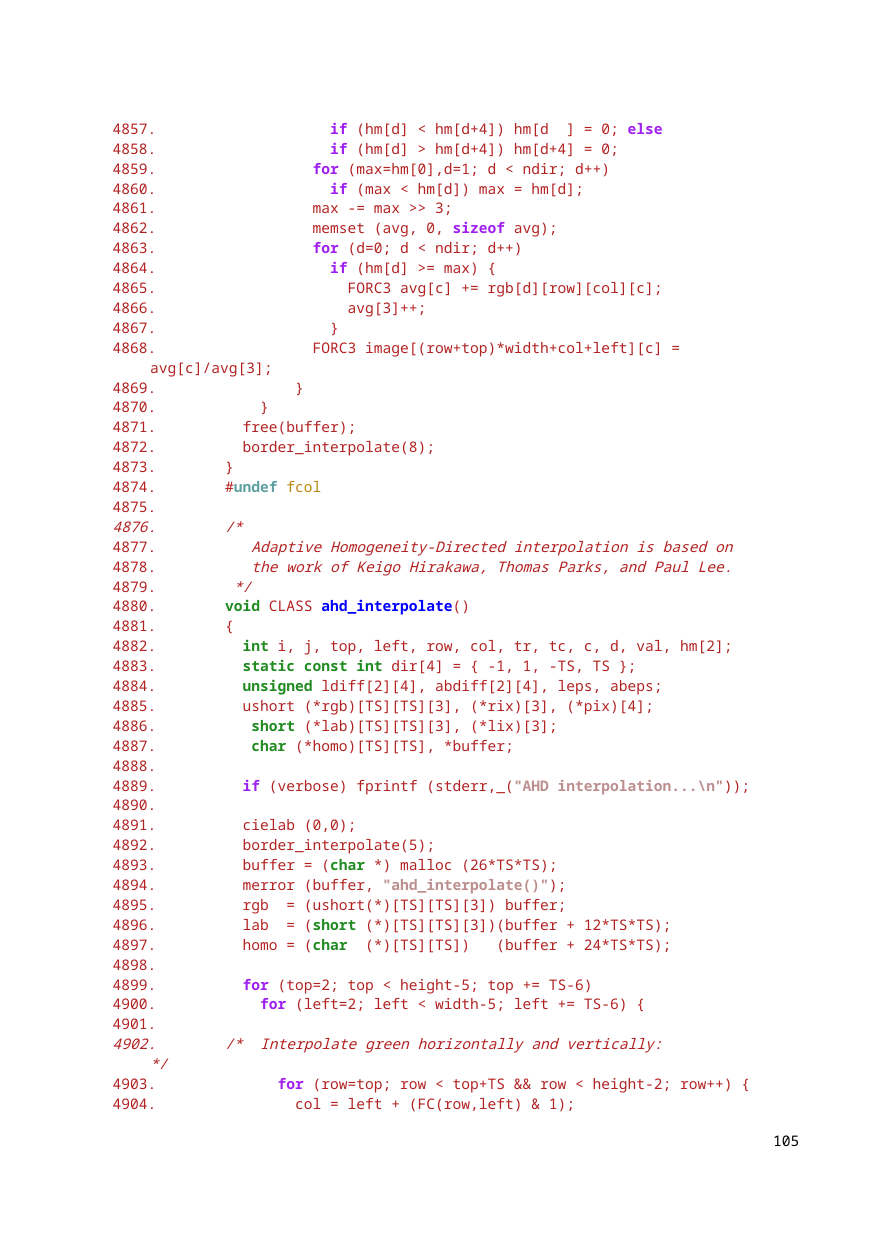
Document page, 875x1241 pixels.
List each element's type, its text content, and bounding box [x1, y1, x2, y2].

list for (top=2; top < height-5; top += TS-6) [112, 974, 799, 994]
list if (hm[d] >= max) { [112, 258, 799, 278]
list if (verbose) fprintf (stderr,_("AHD interpolation...\n")); [112, 775, 799, 795]
list the work of Keigo Hirakawa, Thomas Parks, and Paul Lee. [112, 556, 799, 576]
list rgb = (ushort(*)[TS][TS][3]) buffer; [112, 895, 799, 914]
list max -= max >> 3; [112, 198, 799, 218]
list if (max < hm[d]) max = hm[d]; [112, 178, 799, 198]
list /* [112, 517, 799, 537]
list col = left + (FC(row,left) & 1); [112, 1094, 799, 1113]
list if (hm[d] < hm[d+4]) hm[d ] = 0; else [112, 119, 799, 139]
list cielab (0,0); [112, 815, 799, 835]
list int i, j, top, left, row, col, tr, tc, c, d, val, hm[2]; [112, 636, 799, 656]
list void CLASS ahd_interpolate() [112, 596, 799, 616]
list short (*lab)[TS][TS][3], (*lix)[3]; [112, 716, 799, 736]
list for (row=top; row < top+TS && row < height-2; row++) { [112, 1074, 799, 1094]
list for (d=0; d < ndir; d++) [112, 238, 799, 258]
list ushort (*rgb)[TS][TS][3], (*rix)[3], (*pix)[4]; [112, 696, 799, 716]
list Adaptive Homogeneity-Directed interpolation is based on [112, 537, 799, 556]
list buffer = (char *) malloc (26*TS*TS); [112, 855, 799, 875]
list border_interpolate(8); [112, 437, 799, 457]
list for (max=hm[0],d=1; d < ndir; d++) [112, 158, 799, 178]
list { [112, 616, 799, 636]
list char (*homo)[TS][TS], *buffer; [112, 736, 799, 755]
list /* Interpolate green horizontally and vertically: */ [112, 1034, 799, 1074]
list homo = (char (*)[TS][TS]) (buffer + 24*TS*TS); [112, 934, 799, 954]
list } [112, 318, 799, 338]
list for (left=2; left < width-5; left += TS-6) { [112, 994, 799, 1014]
list FORC3 avg[c] += rgb[d][row][col][c]; [112, 278, 799, 298]
list #undef fcol [112, 477, 799, 497]
list memset (avg, 0, sizeof avg); [112, 218, 799, 238]
list */ [112, 576, 799, 596]
list free(buffer); [112, 417, 799, 437]
list avg[3]++; [112, 298, 799, 318]
list } [112, 377, 799, 397]
list lab = (short (*)[TS][TS][3])(buffer + 12*TS*TS); [112, 914, 799, 934]
list merror (buffer, "ahd_interpolate()"); [112, 875, 799, 895]
list static const int dir[4] = { -1, 1, -TS, TS }; [112, 656, 799, 676]
list } [112, 457, 799, 477]
list if (hm[d] > hm[d+4]) hm[d+4] = 0; [112, 139, 799, 158]
list } [112, 397, 799, 417]
list border_interpolate(5); [112, 835, 799, 855]
list unsigned ldiff[2][4], abdiff[2][4], leps, abeps; [112, 676, 799, 696]
list FORC3 image[(row+top)*width+col+left][c] = avg[c]/avg[3]; [112, 338, 799, 377]
